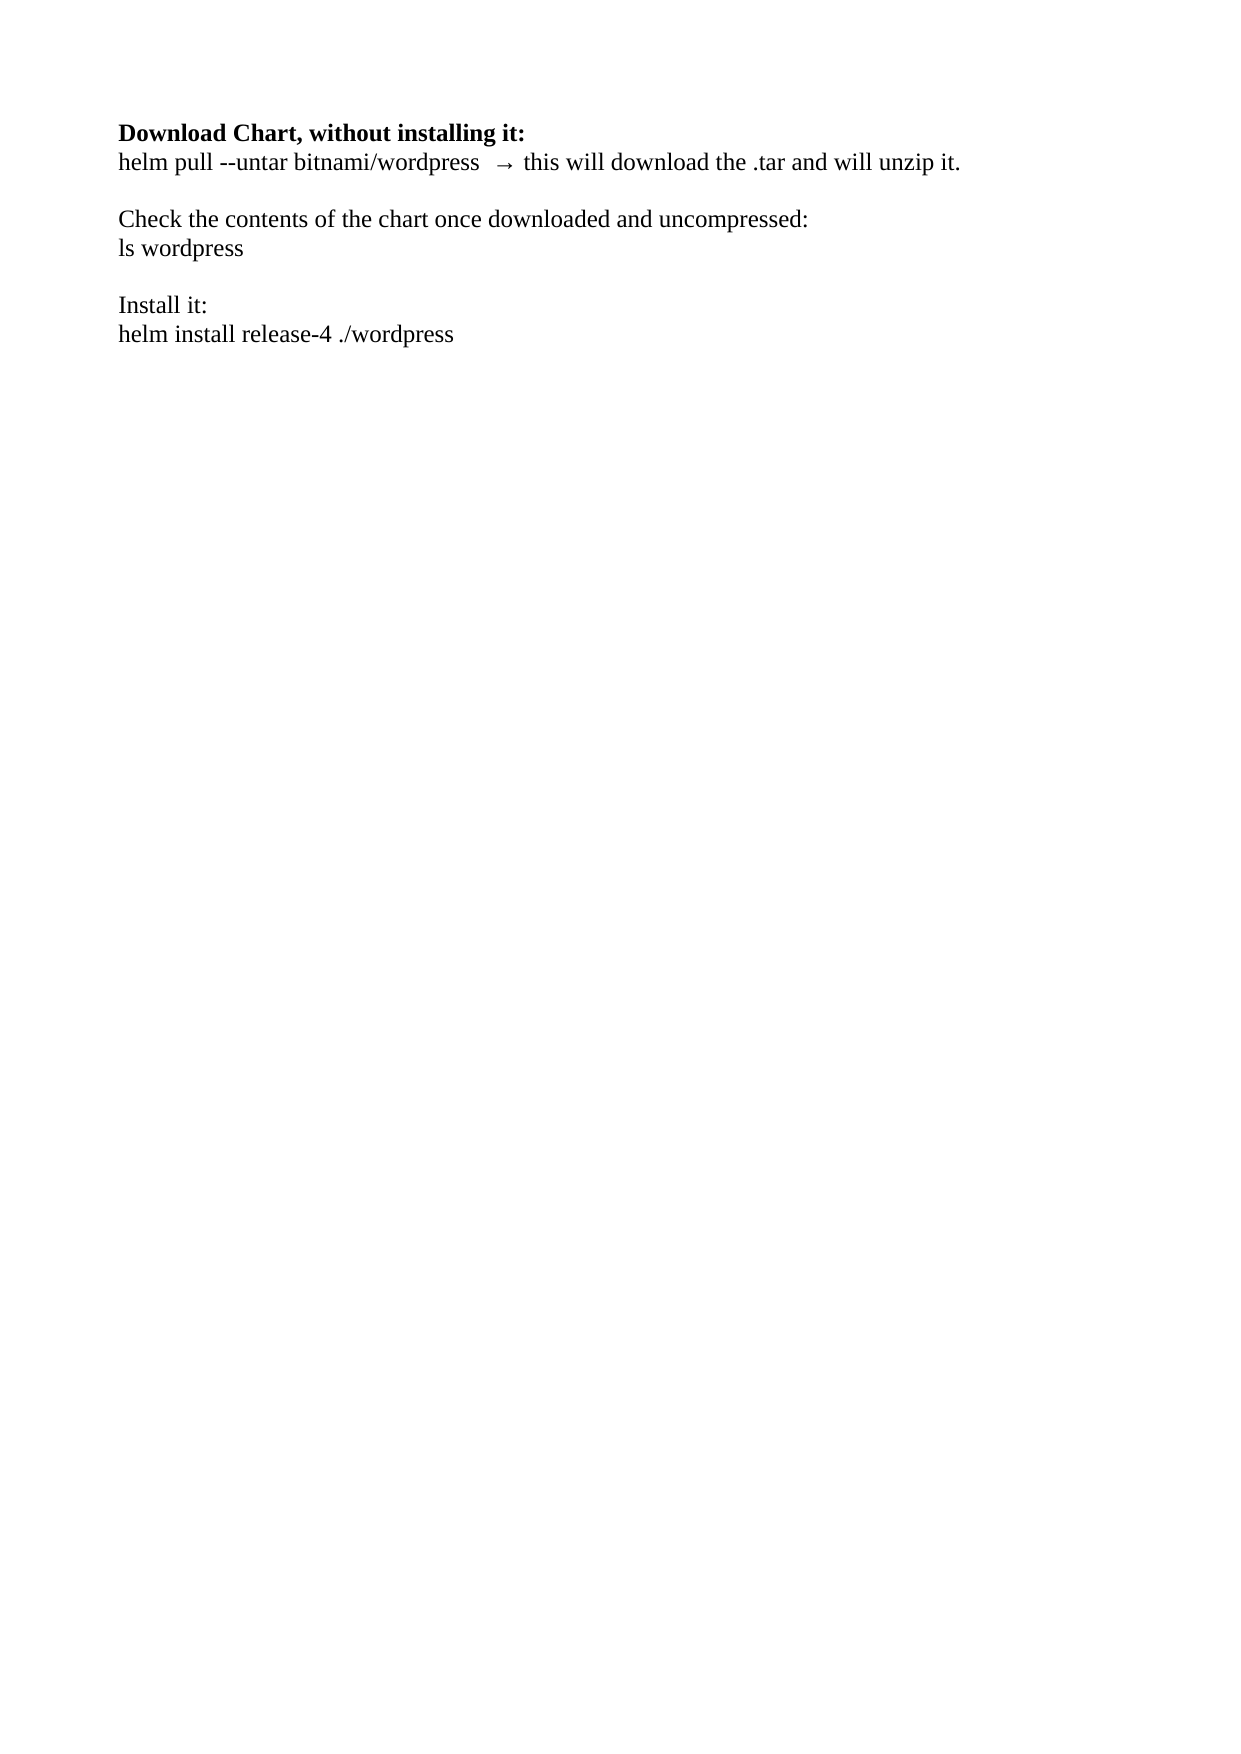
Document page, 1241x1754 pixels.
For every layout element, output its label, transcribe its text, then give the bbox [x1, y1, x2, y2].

text ls wordpress [118, 233, 1122, 262]
text Check the contents of the chart once downloaded and uncompressed: [118, 204, 1122, 233]
text helm install release-4 ./wordpress [118, 319, 1122, 348]
text Download Chart, without installing it: [118, 118, 1122, 147]
text helm pull --untar bitnami/wordpress → this will download the .tar and will unzip it. [118, 147, 1122, 176]
text Install it: [118, 291, 1122, 319]
